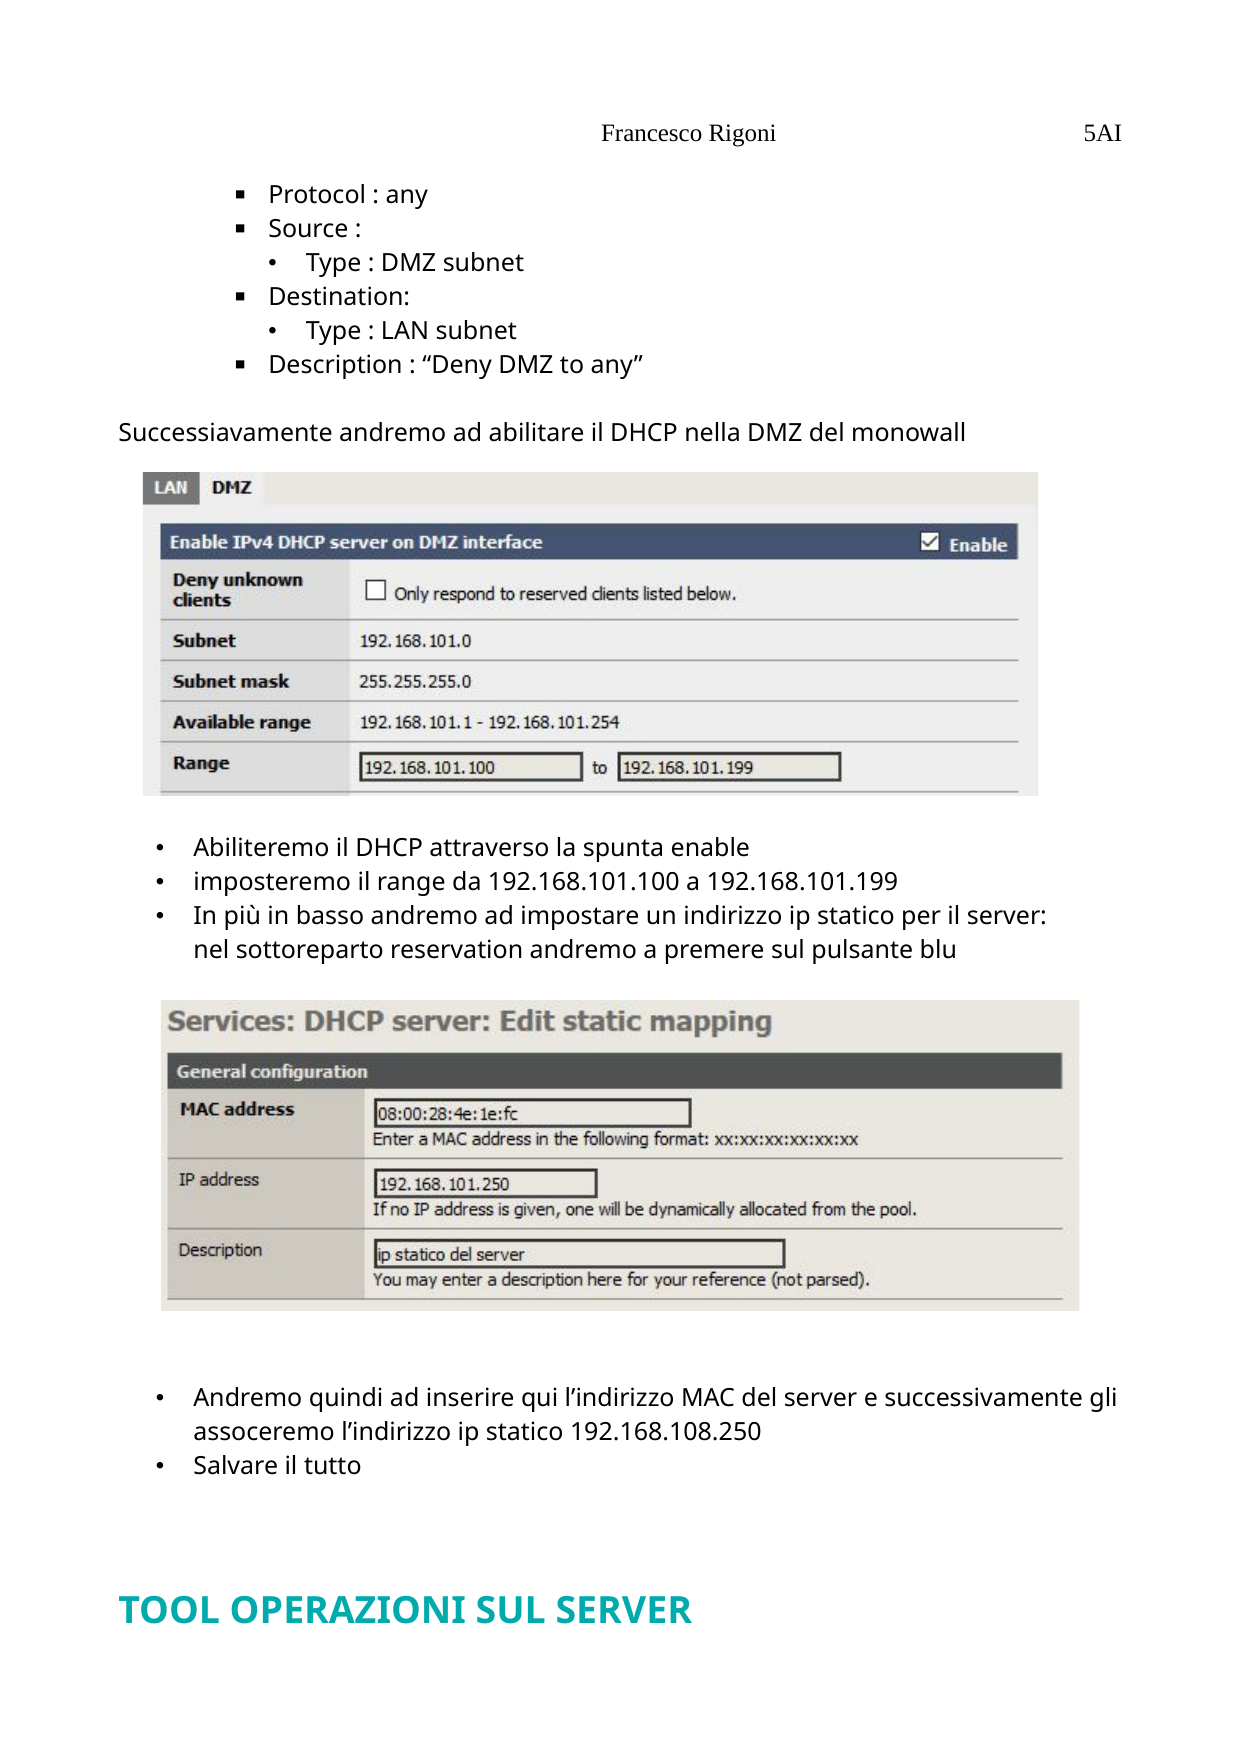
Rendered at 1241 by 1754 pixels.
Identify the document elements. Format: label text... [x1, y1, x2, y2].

list Andremo quindi ad inserire qui l’indirizzo MAC del server e successivamente gli assoceremo l’indirizzo ip statico 192.168.108.250 [156, 1379, 1122, 1447]
list Abiliteremo il DHCP attraverso la spunta enable [156, 830, 1122, 864]
list Protocol : any [231, 176, 1122, 210]
list nel sottoreparto reservation andremo a premere sul pulsante blu [156, 932, 1122, 966]
list In più in basso andremo ad impostare un indirizzo ip statico per il server: [156, 898, 1122, 932]
list Destination: [231, 278, 1122, 313]
list Type : DMZ subnet [268, 244, 1122, 278]
text TOOL OPERAZIONI SUL SERVER [118, 1583, 1122, 1634]
text Successiavamente andremo ad abilitare il DHCP nella DMZ del monowall [118, 415, 1122, 449]
picture [142, 472, 1039, 796]
list Salvare il tutto [156, 1447, 1122, 1481]
list Source : [231, 210, 1122, 244]
list Type : LAN subnet [268, 313, 1122, 347]
picture [160, 1000, 1080, 1311]
list imposteremo il range da 192.168.101.100 a 192.168.101.199 [156, 864, 1122, 898]
list Description : “Deny DMZ to any” [231, 347, 1122, 381]
